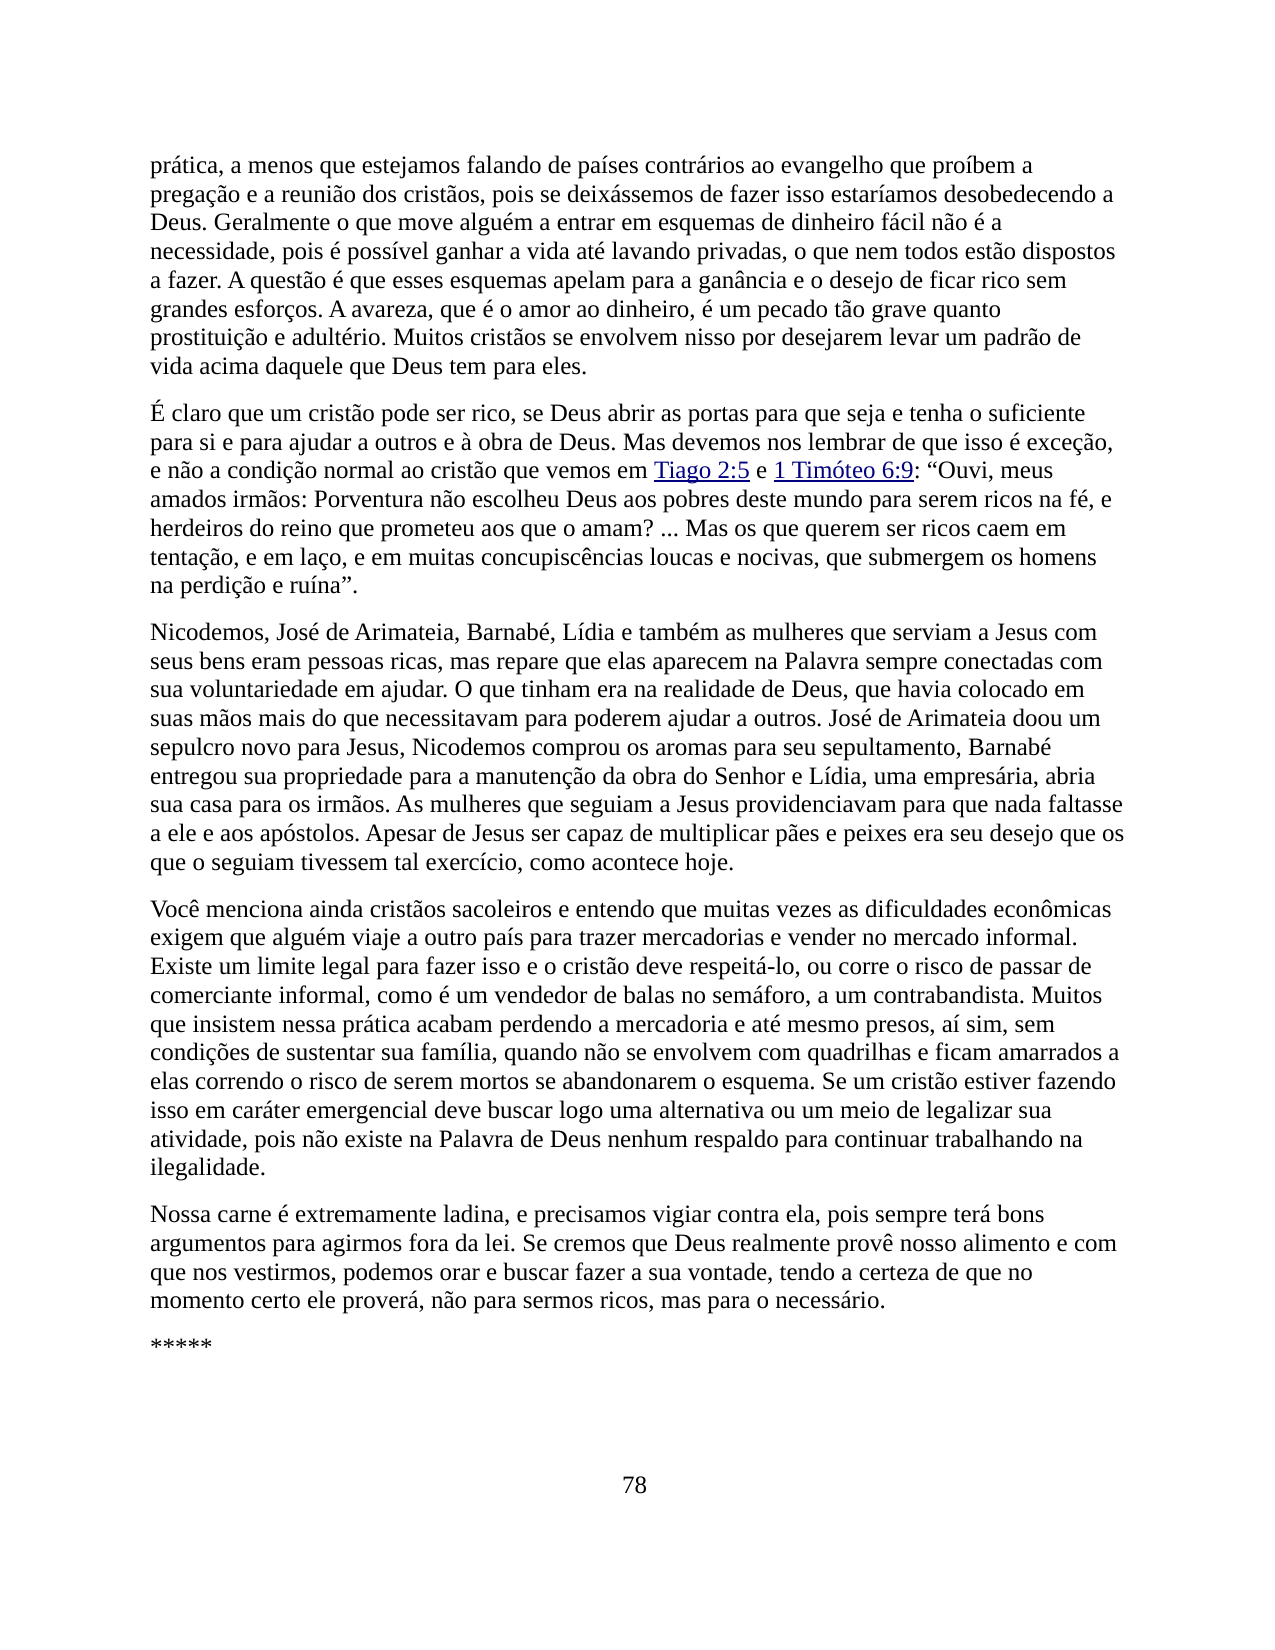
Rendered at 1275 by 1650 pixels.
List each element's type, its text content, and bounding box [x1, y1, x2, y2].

text É claro que um cristão pode ser rico, se Deus abrir as portas para que seja e tenha o suficiente para si e para ajudar a outros e à obra de Deus. Mas devemos nos lembrar de que isso é exceção, e não a condição normal ao cristão que vemos em Tiago 2:5 e 1 Timóteo 6:9: “Ouvi, meus amados irmãos: Porventura não escolheu Deus aos pobres deste mundo para serem ricos na fé, e herdeiros do reino que prometeu aos que o amam? ... Mas os que querem ser ricos caem em tentação, e em laço, e em muitas concupiscências loucas e nocivas, que submergem os homens na perdição e ruína”. [150, 398, 1125, 599]
text Nicodemos, José de Arimateia, Barnabé, Lídia e também as mulheres que serviam a Jesus com seus bens eram pessoas ricas, mas repare que elas aparecem na Palavra sempre conectadas com sua voluntariedade em ajudar. O que tinham era na realidade de Deus, que havia colocado em suas mãos mais do que necessitavam para poderem ajudar a outros. José de Arimateia doou um sepulcro novo para Jesus, Nicodemos comprou os aromas para seu sepultamento, Barnabé entregou sua propriedade para a manutenção da obra do Senhor e Lídia, uma empresária, abria sua casa para os irmãos. As mulheres que seguiam a Jesus providenciavam para que nada faltasse a ele e aos apóstolos. Apesar de Jesus ser capaz de multiplicar pães e peixes era seu desejo que os que o seguiam tivessem tal exercício, como acontece hoje. [150, 617, 1125, 876]
text prática, a menos que estejamos falando de países contrários ao evangelho que proíbem a pregação e a reunião dos cristãos, pois se deixássemos de fazer isso estaríamos desobedecendo a Deus. Geralmente o que move alguém a entrar em esquemas de dinheiro fácil não é a necessidade, pois é possível ganhar a vida até lavando privadas, o que nem todos estão dispostos a fazer. A questão é que esses esquemas apelam para a ganância e o desejo de ficar rico sem grandes esforços. A avareza, que é o amor ao dinheiro, é um pecado tão grave quanto prostituição e adultério. Muitos cristãos se envolvem nisso por desejarem levar um padrão de vida acima daquele que Deus tem para eles. [150, 150, 1125, 380]
text ***** [150, 1332, 1125, 1361]
text Você menciona ainda cristãos sacoleiros e entendo que muitas vezes as dificuldades econômicas exigem que alguém viaje a outro país para trazer mercadorias e vender no mercado informal. Existe um limite legal para fazer isso e o cristão deve respeitá-lo, ou corre o risco de passar de comerciante informal, como é um vendedor de balas no semáforo, a um contrabandista. Muitos que insistem nessa prática acabam perdendo a mercadoria e até mesmo presos, aí sim, sem condições de sustentar sua família, quando não se envolvem com quadrilhas e ficam amarrados a elas correndo o risco de serem mortos se abandonarem o esquema. Se um cristão estiver fazendo isso em caráter emergencial deve buscar logo uma alternativa ou um meio de legalizar sua atividade, pois não existe na Palavra de Deus nenhum respaldo para continuar trabalhando na ilegalidade. [150, 894, 1125, 1181]
text Nossa carne é extremamente ladina, e precisamos vigiar contra ela, pois sempre terá bons argumentos para agirmos fora da lei. Se cremos que Deus realmente provê nosso alimento e com que nos vestirmos, podemos orar e buscar fazer a sua vontade, tendo a certeza de que no momento certo ele proverá, não para sermos ricos, mas para o necessário. [150, 1199, 1125, 1314]
